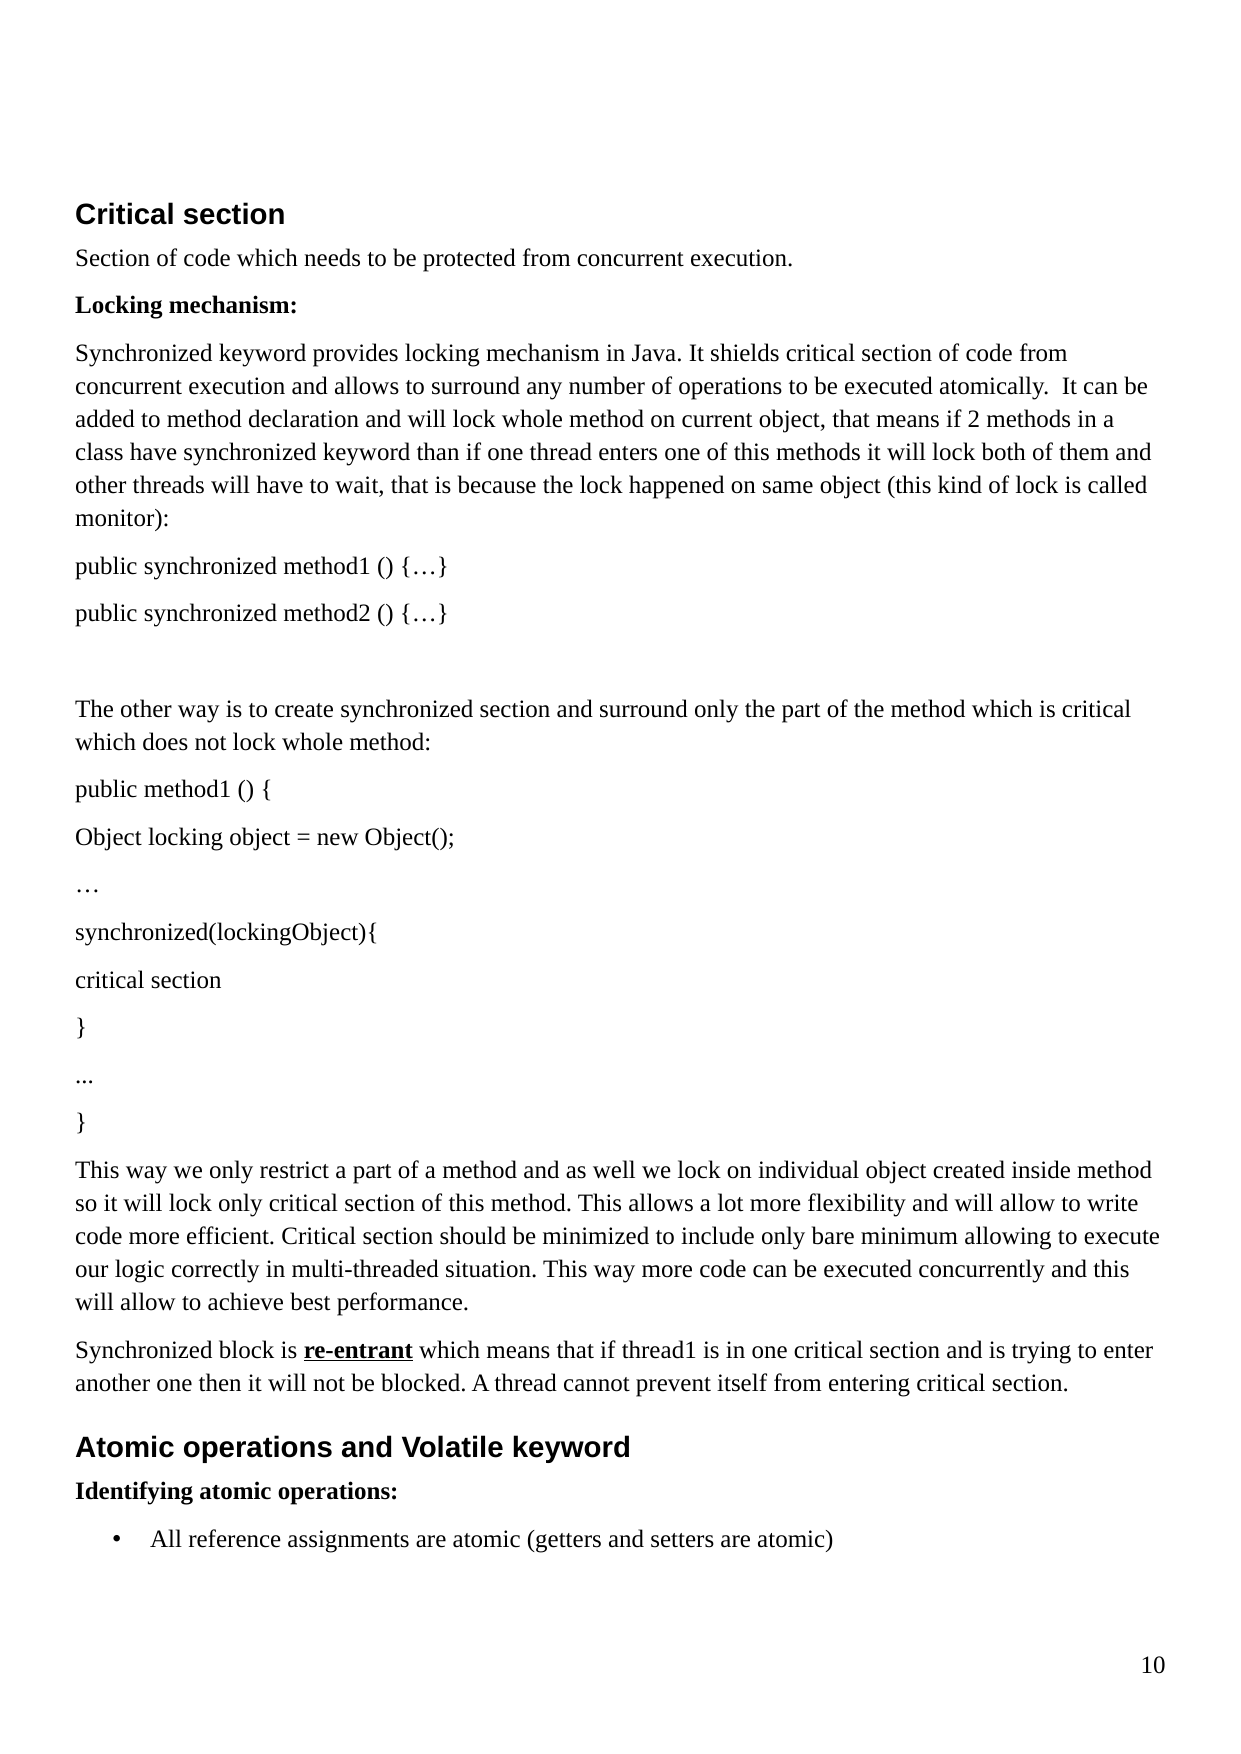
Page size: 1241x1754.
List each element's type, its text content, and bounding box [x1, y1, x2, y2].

text Synchronized block is re-entrant which means that if thread1 is in one critical section and is trying to enter another one then it will not be blocked. A thread cannot prevent itself from entering critical section. [75, 1335, 1165, 1397]
text public synchronized method2 () {…} [75, 598, 1165, 627]
text This way we only restrict a part of a method and as well we lock on individual object created inside method so it will lock only critical section of this method. This allows a lot more flexibility and will allow to write code more efficient. Critical section should be minimized to include only bare minimum allowing to execute our logic correctly in multi-threaded situation. This way more code can be executed concurrently and this will allow to achieve best performance. [75, 1155, 1165, 1316]
text Object locking object = new Object(); [75, 822, 1165, 851]
text Synchronized keyword provides locking mechanism in Java. It shields critical section of code from concurrent execution and allows to surround any number of operations to be executed atomically. It can be added to method declaration and will lock whole method on current object, that means if 2 methods in a class have synchronized keyword than if one thread enters one of this methods it will lock both of them and other threads will have to wait, that is because the lock happened on same object (this kind of lock is called monitor): [75, 338, 1165, 532]
text Identifying atomic operations: [75, 1476, 1165, 1505]
text synchronized(lockingObject){ [75, 917, 1165, 946]
text } [75, 1012, 1165, 1041]
text } [75, 1107, 1165, 1136]
text ... [75, 1060, 1165, 1089]
subtitle Atomic operations and Volatile keyword [75, 1430, 1165, 1464]
text critical section [75, 965, 1165, 993]
text … [75, 869, 1165, 898]
subtitle Critical section [75, 197, 1165, 230]
text Locking mechanism: [75, 291, 1165, 319]
list All reference assignments are atomic (getters and setters are atomic) [112, 1524, 1165, 1553]
text public synchronized method1 () {…} [75, 551, 1165, 579]
text Section of code which needs to be protected from concurrent execution. [75, 243, 1165, 272]
text The other way is to create synchronized section and surround only the part of the method which is critical which does not lock whole method: [75, 694, 1165, 755]
text public method1 () { [75, 774, 1165, 803]
